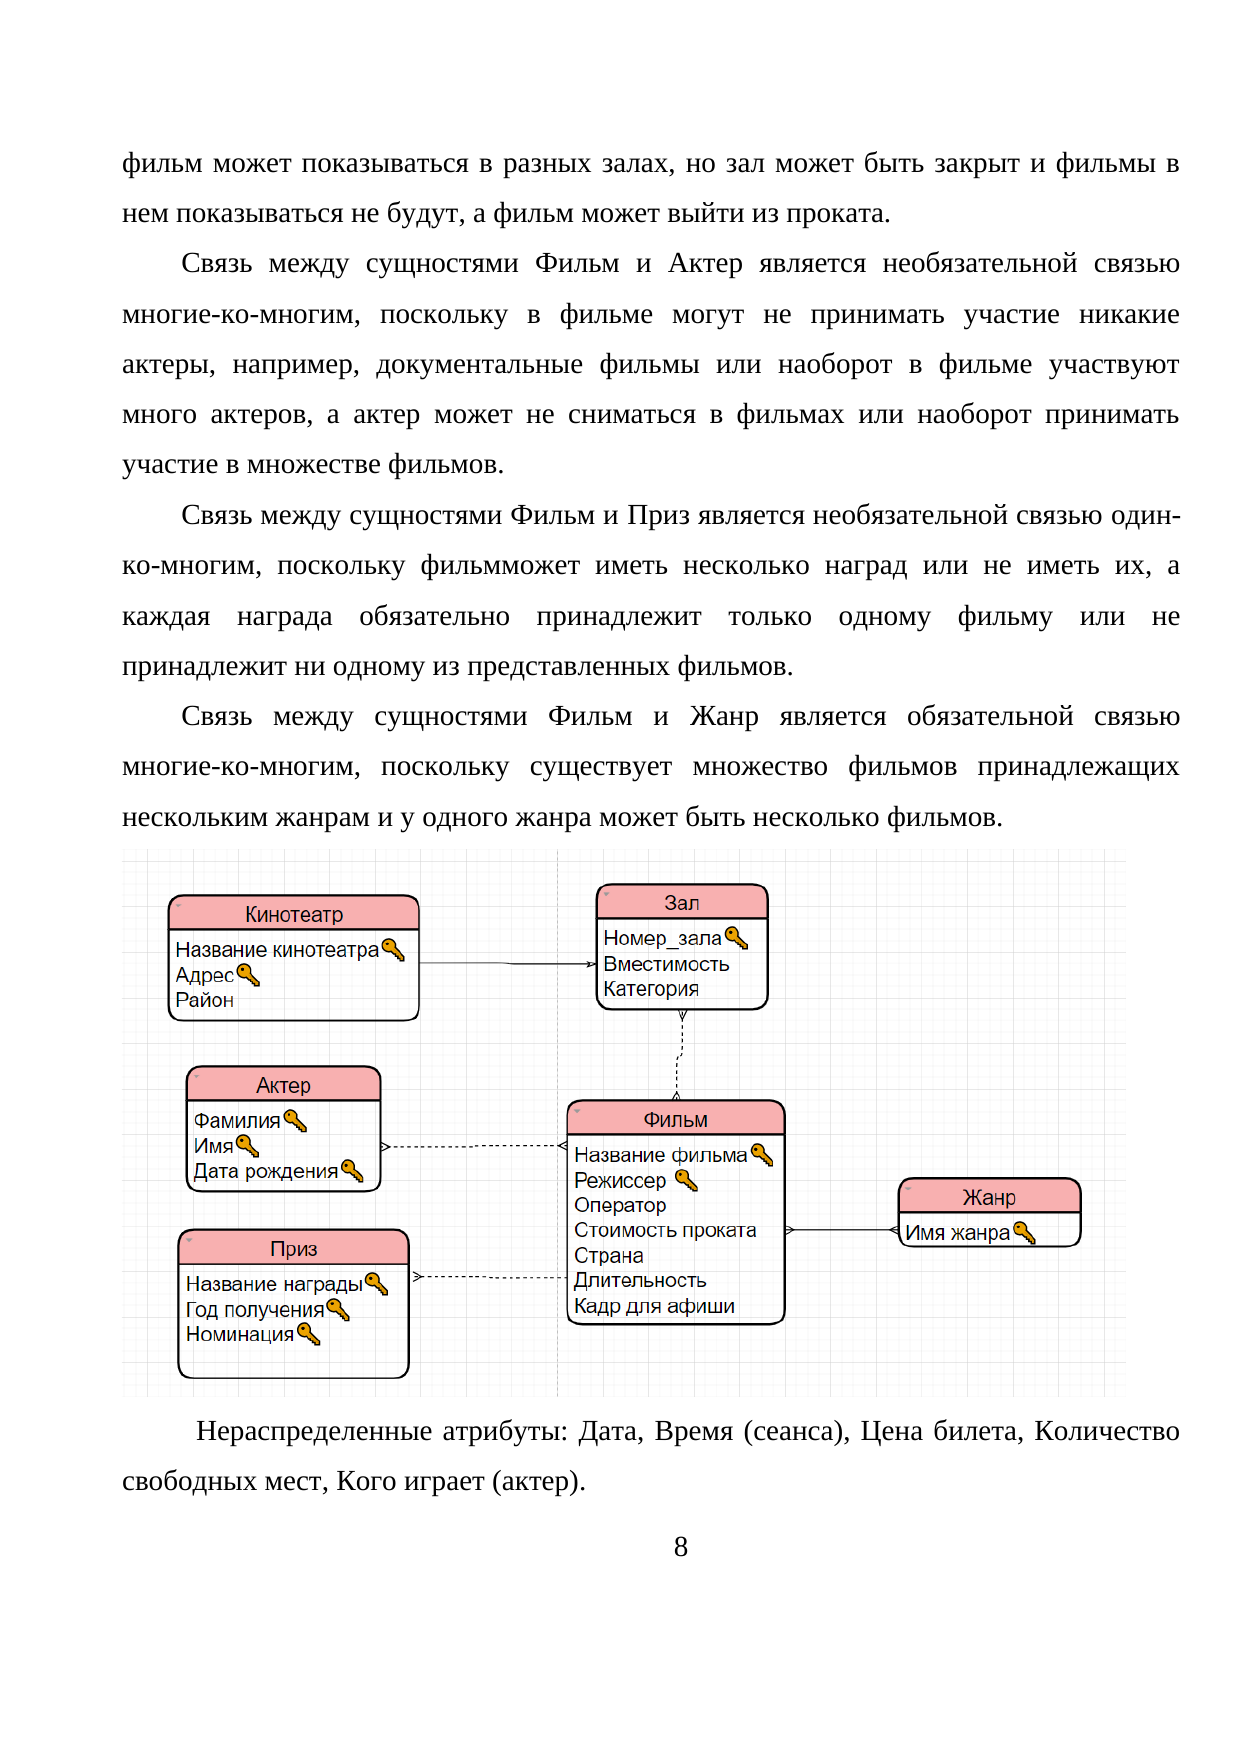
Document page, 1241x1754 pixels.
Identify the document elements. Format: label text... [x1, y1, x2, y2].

text Связь между сущностями Фильм и Приз является необязательной связью один-ко-многим, поскольку фильмможет иметь несколько наград или не иметь их, а каждая награда обязательно принадлежит только одному фильму или не принадлежит ни одному из представленных фильмов. [122, 497, 1181, 681]
text Связь между сущностями Фильм и Жанр является обязательной связью многие-ко-многим, поскольку существует множество фильмов принадлежащих нескольким жанрам и у одного жанра может быть несколько фильмов. [122, 698, 1181, 832]
picture [121, 849, 1126, 1397]
text Нераспределенные атрибуты: Дата, Время (сеанса), Цена билета, Количество свободных мест, Кого играет (актер). [122, 1413, 1181, 1497]
text Связь между сущностями Фильм и Актер является необязательной связью многие-ко-многим, поскольку в фильме могут не принимать участие никакие актеры, например, документальные фильмы или наоборот в фильме участвуют много актеров, а актер может не сниматься в фильмах или наоборот принимать участие в множестве фильмов. [122, 245, 1181, 480]
text фильм может показываться в разных залах, но зал может быть закрыт и фильмы в нем показываться не будут, а фильм может выйти из проката. [122, 145, 1181, 229]
